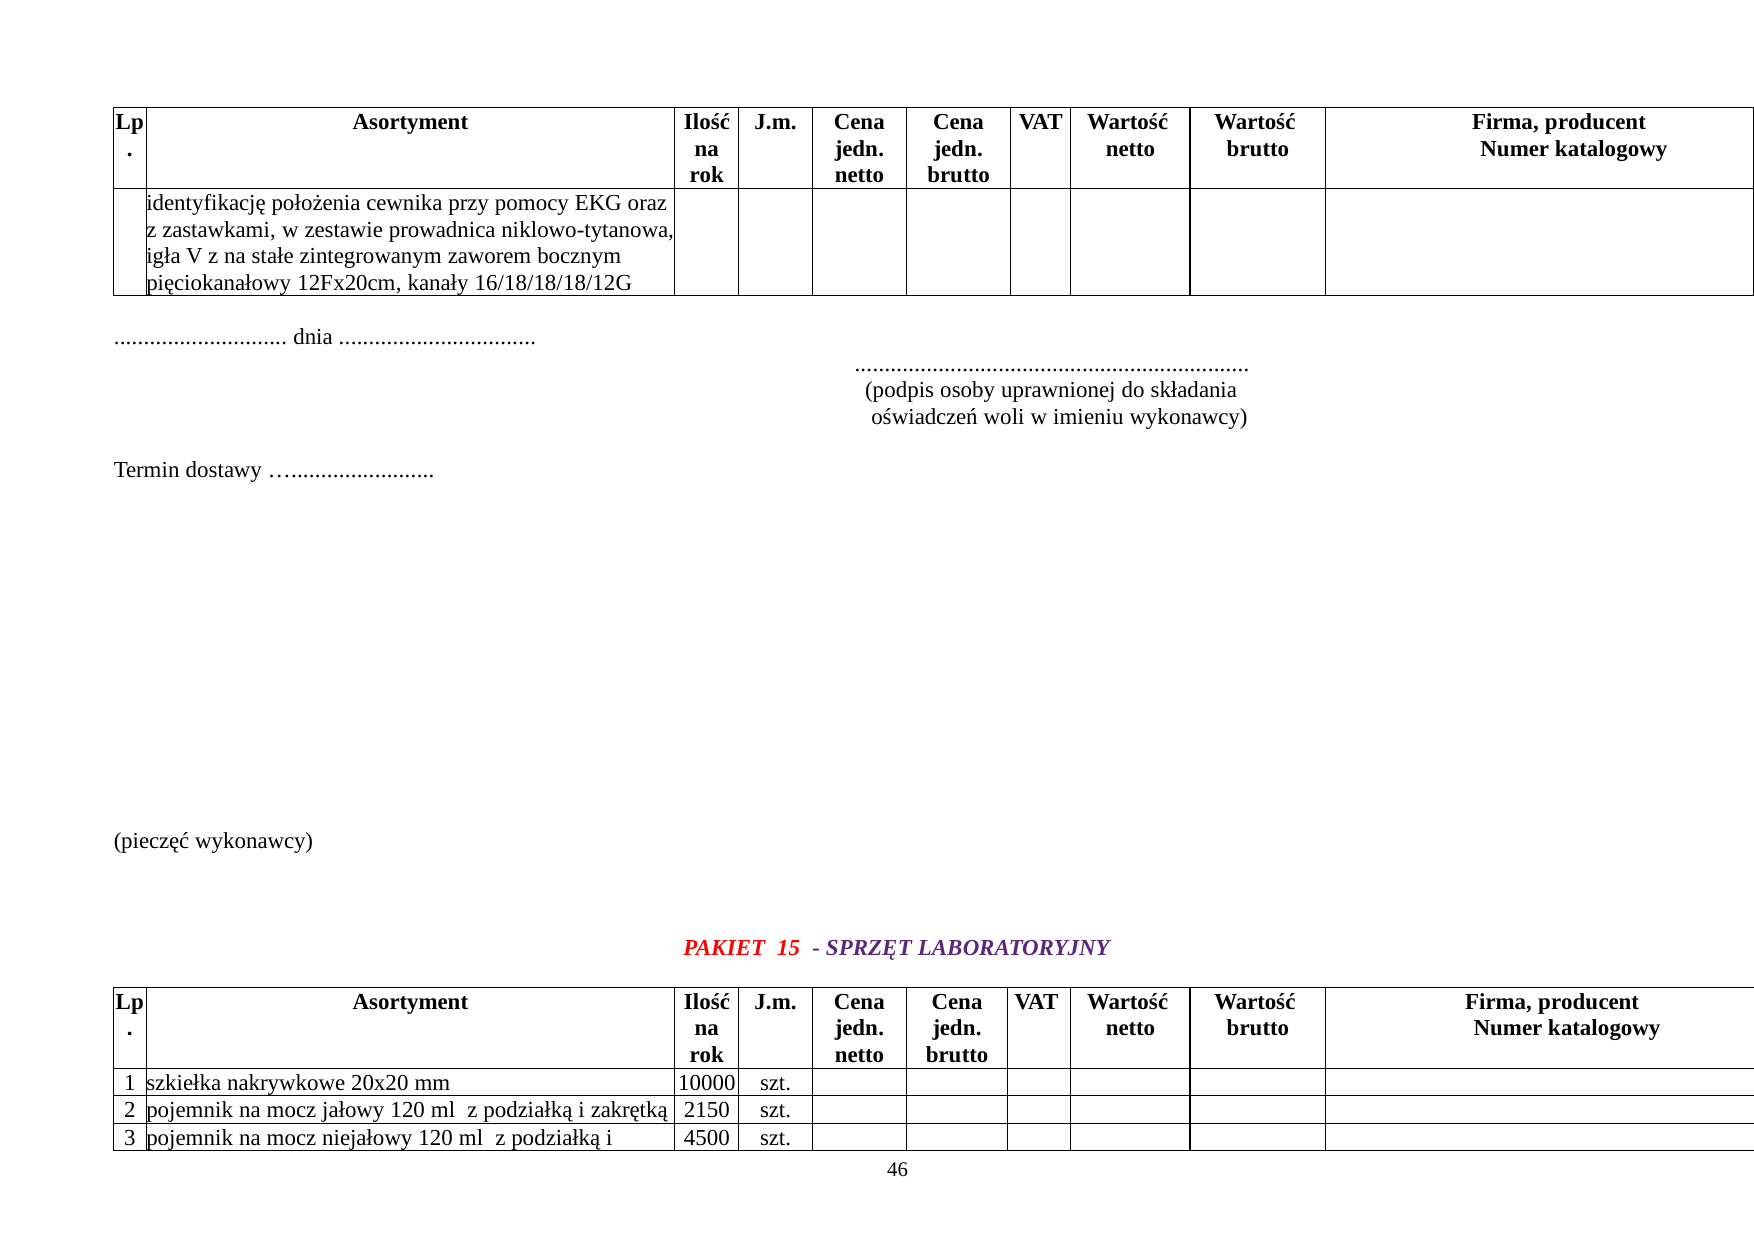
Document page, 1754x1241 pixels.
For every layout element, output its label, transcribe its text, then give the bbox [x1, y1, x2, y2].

table_header Ilość na rok [675, 108, 738, 188]
table_cell [1071, 189, 1189, 295]
table_cell [813, 1124, 906, 1150]
table_cell [813, 1069, 906, 1095]
table_cell szt. [739, 1096, 812, 1123]
text (podpis osoby uprawnionej do składania [630, 376, 1681, 402]
table_cell pojemnik na mocz jałowy 120 ml z podziałką i zakrętką [147, 1096, 674, 1123]
table_header Cena jedn. netto [813, 988, 906, 1067]
table_cell pojemnik na mocz niejałowy 120 ml z podziałką i [147, 1124, 674, 1150]
table_cell [813, 1096, 906, 1123]
table_header Ilość na rok [675, 988, 738, 1067]
table_header J.m. [739, 108, 812, 188]
table_cell 1 [114, 1069, 146, 1095]
table_cell [1191, 1069, 1325, 1095]
table_header VAT [1008, 988, 1070, 1067]
table_cell 2 [114, 1096, 146, 1123]
table_header Lp. [114, 108, 146, 188]
table_cell 3 [114, 1124, 146, 1150]
table_cell [1326, 1069, 1754, 1095]
table_header Cena jedn. netto [813, 108, 906, 188]
table_header Wartość netto [1071, 108, 1189, 188]
table_cell [813, 189, 906, 295]
table_cell [1071, 1069, 1189, 1095]
table_cell szt. [739, 1124, 812, 1150]
table_cell szkiełka nakrywkowe 20x20 mm [147, 1069, 674, 1095]
text Termin dostawy …........................ [113, 456, 1681, 482]
table_cell 2150 [675, 1096, 738, 1123]
table_cell [1008, 1124, 1070, 1150]
table_cell [907, 189, 1010, 295]
table_header Cena jedn. brutto [907, 108, 1010, 188]
text (pieczęć wykonawcy) [113, 827, 1681, 854]
table_cell [907, 1096, 1007, 1123]
table_header Firma, producent Numer katalogowy [1326, 108, 1753, 188]
table_cell 10000 [675, 1069, 738, 1095]
table_cell szt. [739, 1069, 812, 1095]
table_cell [1191, 1124, 1325, 1150]
table_cell [114, 189, 146, 295]
table_header Firma, producent Numer katalogowy [1326, 988, 1754, 1067]
table_cell [1191, 189, 1325, 295]
table_header Wartość brutto [1191, 108, 1325, 188]
text .................................................................. [113, 349, 1681, 376]
table_cell [1326, 189, 1753, 295]
table_header Asortyment [147, 988, 674, 1067]
table_header Wartość brutto [1191, 988, 1325, 1067]
table_cell [1071, 1124, 1189, 1150]
table_header Cena jedn. brutto [907, 988, 1007, 1067]
table_cell [739, 189, 812, 295]
table_header J.m. [739, 988, 812, 1067]
table_cell [907, 1069, 1007, 1095]
table_cell [1008, 1069, 1070, 1095]
table_header Wartość netto [1071, 988, 1189, 1067]
table_cell [1071, 1096, 1189, 1123]
table_cell [1326, 1124, 1754, 1150]
table_cell [675, 189, 738, 295]
table_header VAT [1011, 108, 1070, 188]
table_cell [1011, 189, 1070, 295]
table_cell [1191, 1096, 1325, 1123]
text oświadczeń woli w imieniu wykonawcy) [703, 402, 1681, 429]
table_cell [1008, 1096, 1070, 1123]
table_cell identyfikację położenia cewnika przy pomocy EKG oraz z zastawkami, w zestawie prowadnica niklowo-tytanowa, igła V z na stałe zintegrowanym zaworem bocznym pięciokanałowy 12Fx20cm, kanały 16/18/18/18/12G [147, 189, 674, 295]
table_header Lp. [114, 988, 146, 1067]
table_header Asortyment [147, 108, 674, 188]
text ............................. dnia ................................. [113, 323, 1681, 349]
table_cell 4500 [675, 1124, 738, 1150]
table_cell [1326, 1096, 1754, 1123]
table_cell [907, 1124, 1007, 1150]
subtitle PAKIET 15 - SPRZĘT LABORATORYJNY [113, 933, 1681, 960]
